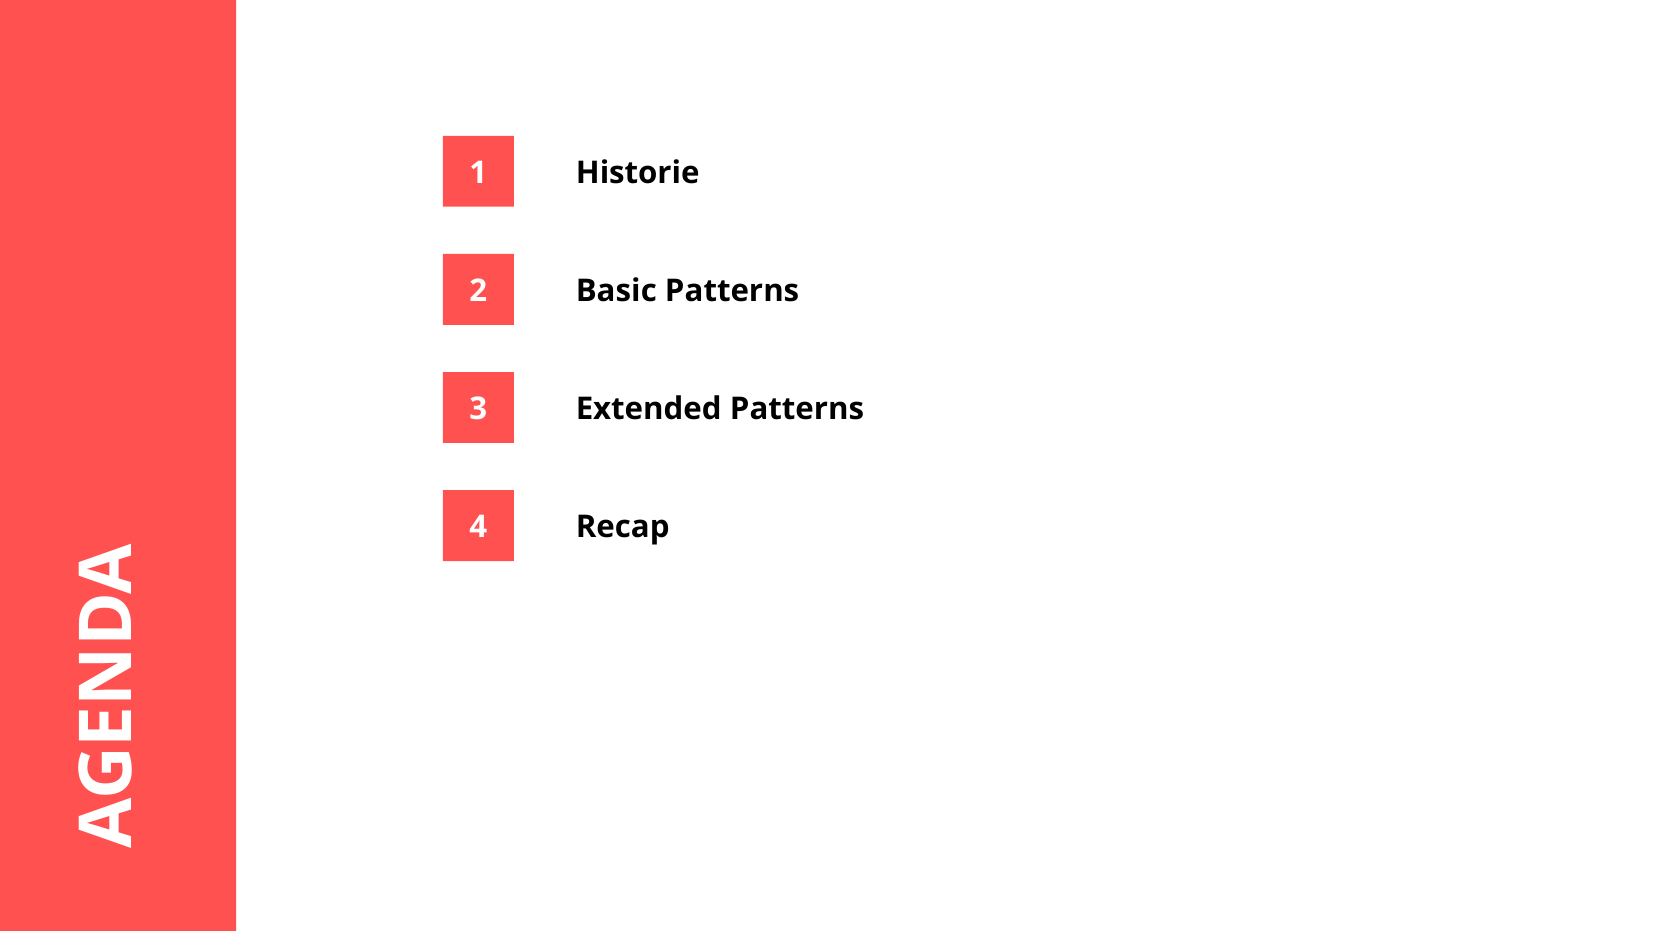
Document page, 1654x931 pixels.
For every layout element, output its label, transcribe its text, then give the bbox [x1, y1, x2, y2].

text_box [442, 372, 514, 377]
title AGENDA [59, 81, 148, 849]
text_box [442, 135, 514, 141]
text_box [0, 0, 237, 931]
text_box 3 [442, 377, 514, 438]
text_box [442, 201, 514, 207]
text_box 1 [442, 141, 514, 201]
text_box [442, 319, 514, 325]
text_box [442, 438, 514, 443]
text_box 4 [442, 496, 514, 556]
text_box Extended Patterns [561, 372, 1477, 443]
text_box Historie [561, 135, 1477, 207]
text_box Recap [561, 490, 1477, 562]
text_box [442, 556, 514, 562]
text_box [442, 253, 514, 259]
text_box 2 [442, 259, 514, 319]
text_box Basic Patterns [561, 253, 1477, 325]
text_box [442, 490, 514, 496]
